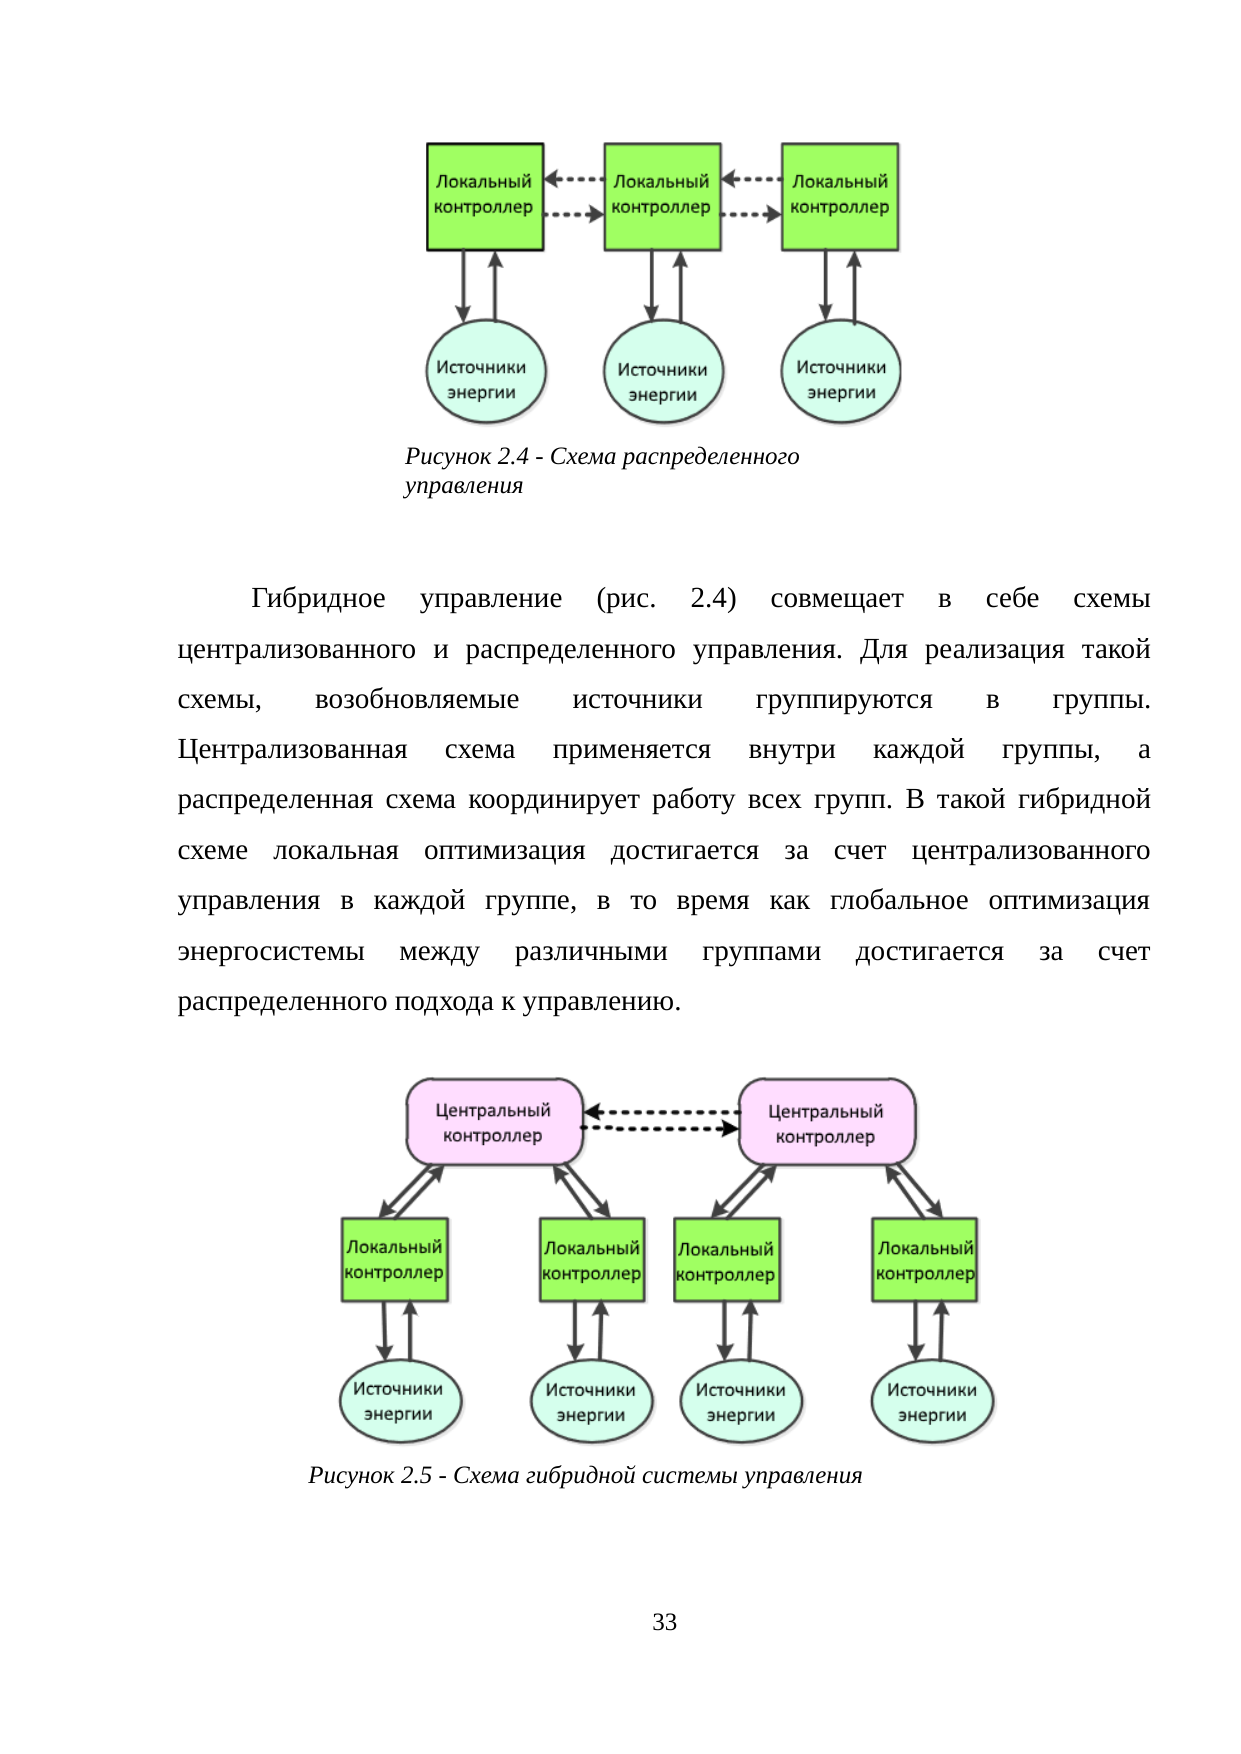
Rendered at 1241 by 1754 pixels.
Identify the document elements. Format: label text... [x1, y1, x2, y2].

picture [405, 130, 924, 436]
text Рисунок 2.4 - Схема распределенного управления [405, 436, 924, 498]
text Гибридное управление (рис. 2.4) совмещает в себе схемы централизованного и распределенного управления. Для реализация такой схемы, возобновляемые источники группируются в группы. Централизованная схема применяется внутри каждой группы, а распределенная схема координирует работу всех групп. В такой гибридной схеме локальная оптимизация достигается за счет централизованного управления в каждой группе, в то время как глобальное оптимизация энергосистемы между различными группами достигается за счет распределенного подхода к управлению. [177, 580, 1152, 1016]
picture [308, 1060, 1021, 1455]
text Рисунок 2.5 - Схема гибридной системы управления [308, 1455, 1021, 1488]
